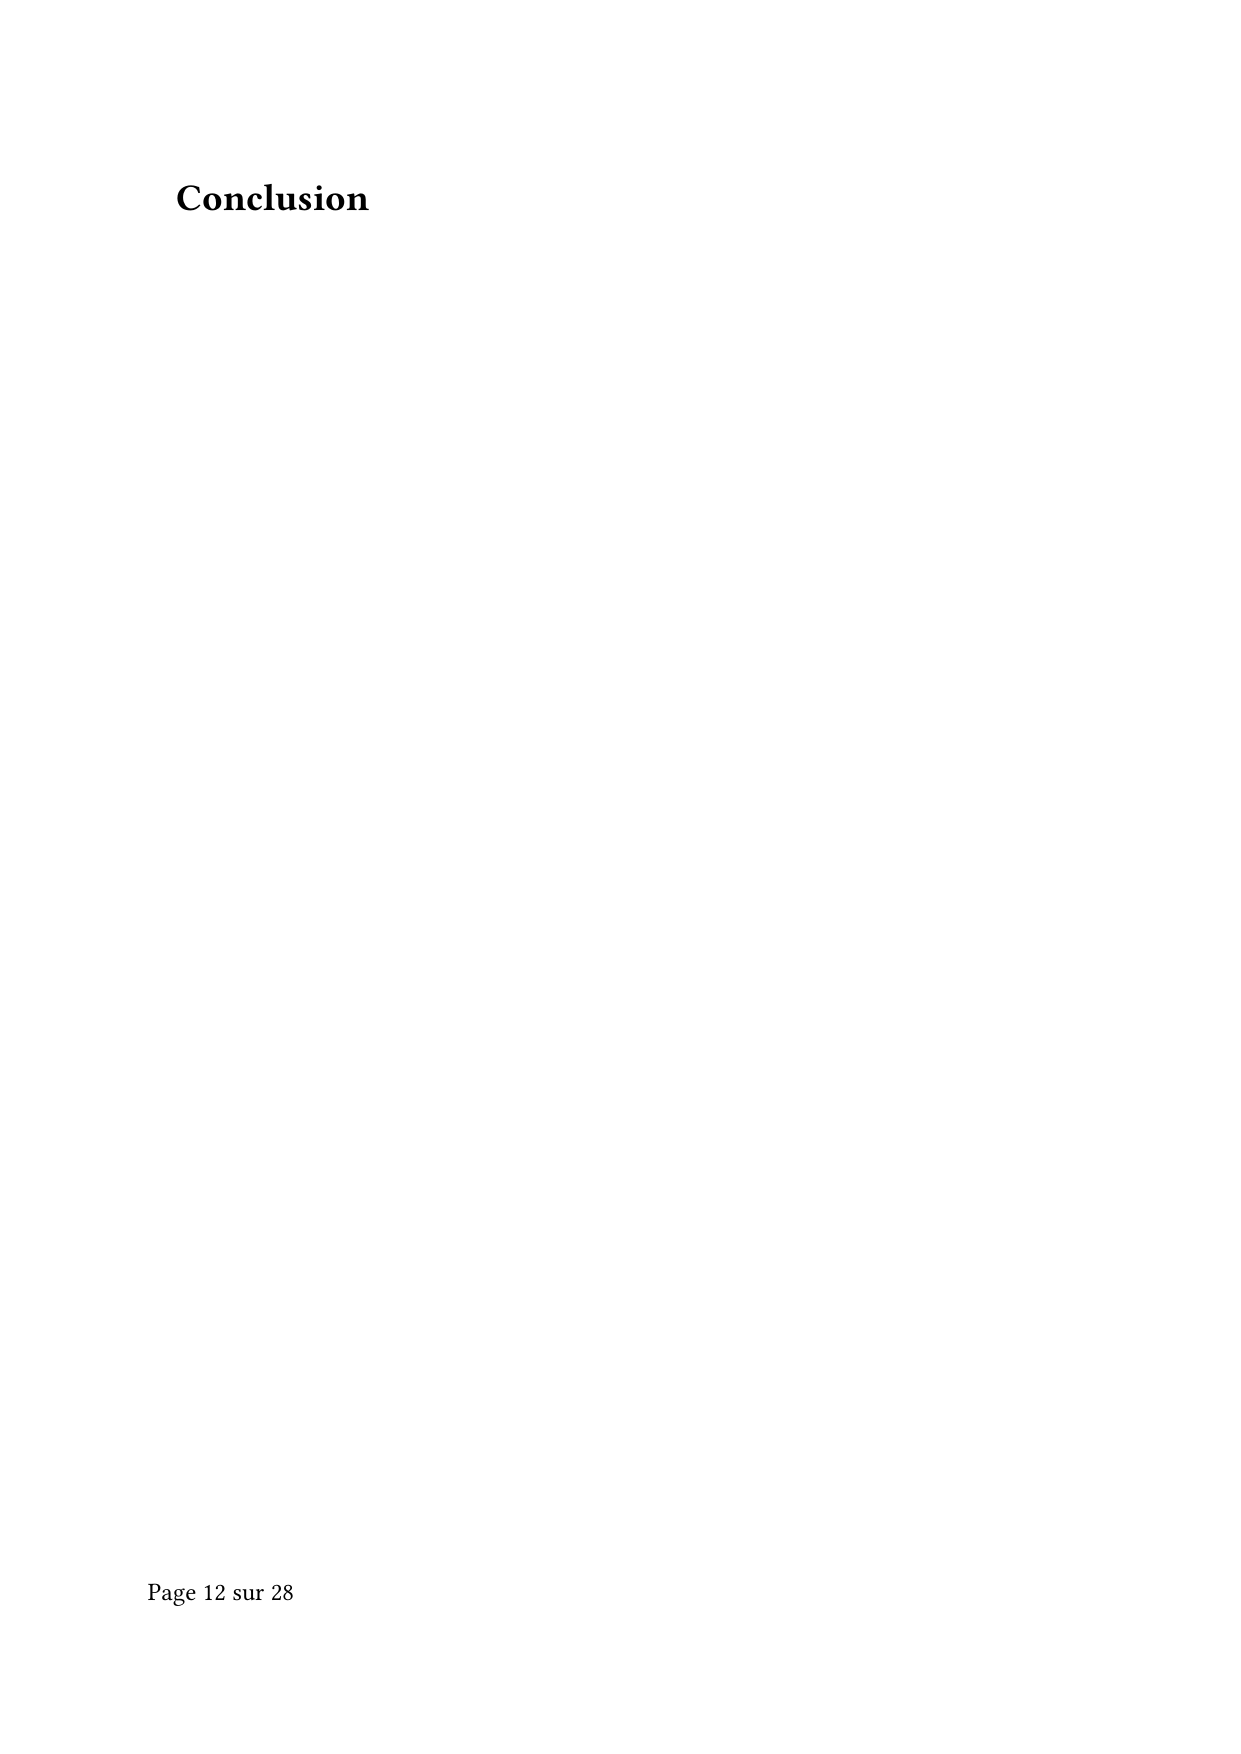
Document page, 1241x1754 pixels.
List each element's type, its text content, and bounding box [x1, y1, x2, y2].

subtitle Conclusion [148, 177, 1093, 220]
